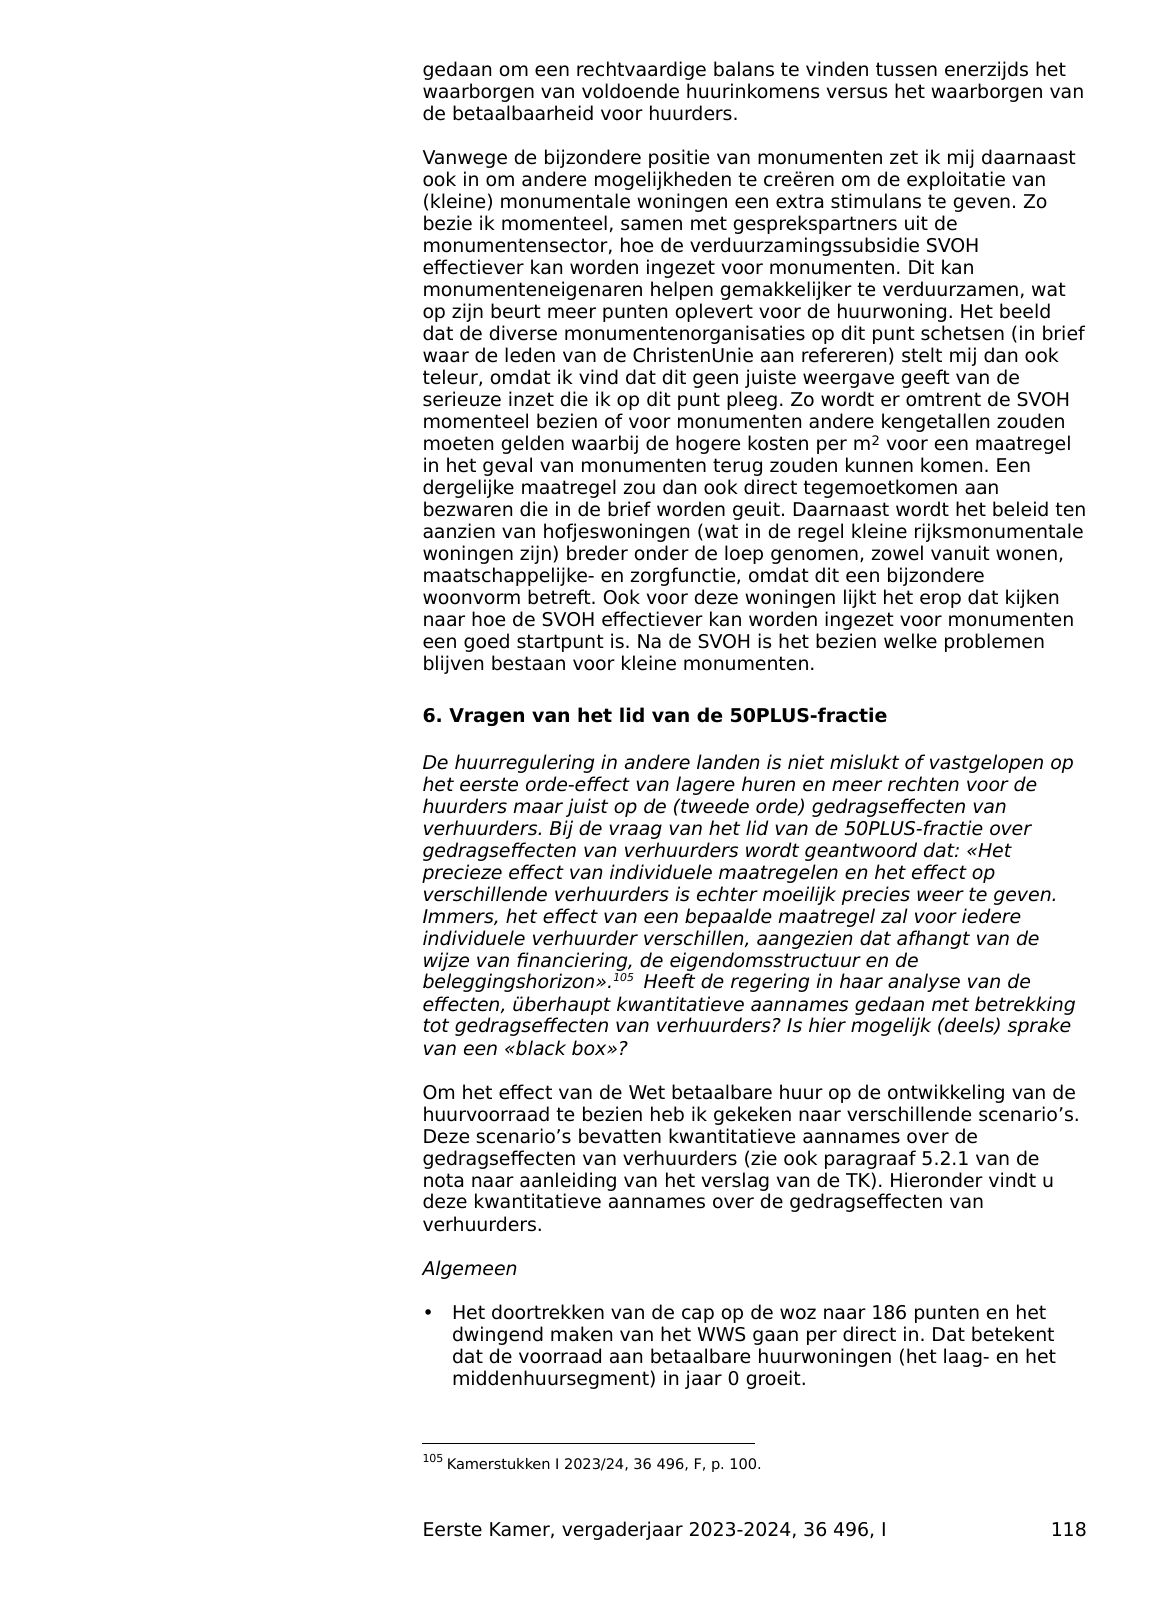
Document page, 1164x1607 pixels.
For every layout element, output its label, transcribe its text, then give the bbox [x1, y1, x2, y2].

subtitle Algemeen [422, 1258, 1087, 1279]
text Vanwege de bijzondere positie van monumenten zet ik mij daarnaast ook in om andere mogelijkheden te creëren om de exploitatie van (kleine) monumentale woningen een extra stimulans te geven. Zo bezie ik momenteel, samen met gesprekspartners uit de monumentensector, hoe de verduurzamingssubsidie SVOH effectiever kan worden ingezet voor monumenten. Dit kan monumenteneigenaren helpen gemakkelijker te verduurzamen, wat op zijn beurt meer punten oplevert voor de huurwoning. Het beeld dat de diverse monumentenorganisaties op dit punt schetsen (in brief waar de leden van de ChristenUnie aan refereren) stelt mij dan ook teleur, omdat ik vind dat dit geen juiste weergave geeft van de serieuze inzet die ik op dit punt pleeg. Zo wordt er omtrent de SVOH momenteel bezien of voor monumenten andere kengetallen zouden moeten gelden waarbij de hogere kosten per m2 voor een maatregel in het geval van monumenten terug zouden kunnen komen. Een dergelijke maatregel zou dan ook direct tegemoetkomen aan bezwaren die in de brief worden geuit. Daarnaast wordt het beleid ten aanzien van hofjeswoningen (wat in de regel kleine rijksmonumentale woningen zijn) breder onder de loep genomen, zowel vanuit wonen, maatschappelijke- en zorgfunctie, omdat dit een bijzondere woonvorm betreft. Ook voor deze woningen lijkt het erop dat kijken naar hoe de SVOH effectiever kan worden ingezet voor monumenten een goed startpunt is. Na de SVOH is het bezien welke problemen blijven bestaan voor kleine monumenten. [422, 147, 1087, 675]
text Om het effect van de Wet betaalbare huur op de ontwikkeling van de huurvoorraad te bezien heb ik gekeken naar verschillende scenario’s. Deze scenario’s bevatten kwantitatieve aannames over de gedragseffecten van verhuurders (zie ook paragraaf 5.2.1 van de nota naar aanleiding van het verslag van de TK). Hieronder vindt u deze kwantitatieve aannames over de gedragseffecten van verhuurders. [422, 1082, 1087, 1235]
subtitle 6. Vragen van het lid van de 50PLUS-fractie [422, 705, 1087, 727]
text • Het doortrekken van de cap op de woz naar 186 punten en het dwingend maken van het WWS gaan per direct in. Dat betekent dat de voorraad aan betaalbare huurwoningen (het laag- en het middenhuursegment) in jaar 0 groeit. [422, 1302, 1087, 1390]
text De huurregulering in andere landen is niet mislukt of vastgelopen op het eerste orde-effect van lagere huren en meer rechten voor de huurders maar juist op de (tweede orde) gedragseffecten van verhuurders. Bij de vraag van het lid van de 50PLUS-fractie over gedragseffecten van verhuurders wordt geantwoord dat: «Het precieze effect van individuele maatregelen en het effect op verschillende verhuurders is echter moeilijk precies weer te geven. Immers, het effect van een bepaalde maatregel zal voor iedere individuele verhuurder verschillen, aangezien dat afhangt van de wijze van financiering, de eigendomsstructuur en de beleggingshorizon». Heeft de regering in haar analyse van de effecten, überhaupt kwantitatieve aannames gedaan met betrekking tot gedragseffecten van verhuurders? Is hier mogelijk (deels) sprake van een «black box»? [422, 752, 1087, 1059]
text gedaan om een rechtvaardige balans te vinden tussen enerzijds het waarborgen van voldoende huurinkomens versus het waarborgen van de betaalbaarheid voor huurders. [422, 59, 1087, 125]
text Kamerstukken I 2023/24, 36 496, F, p. 100. [422, 1452, 1087, 1474]
